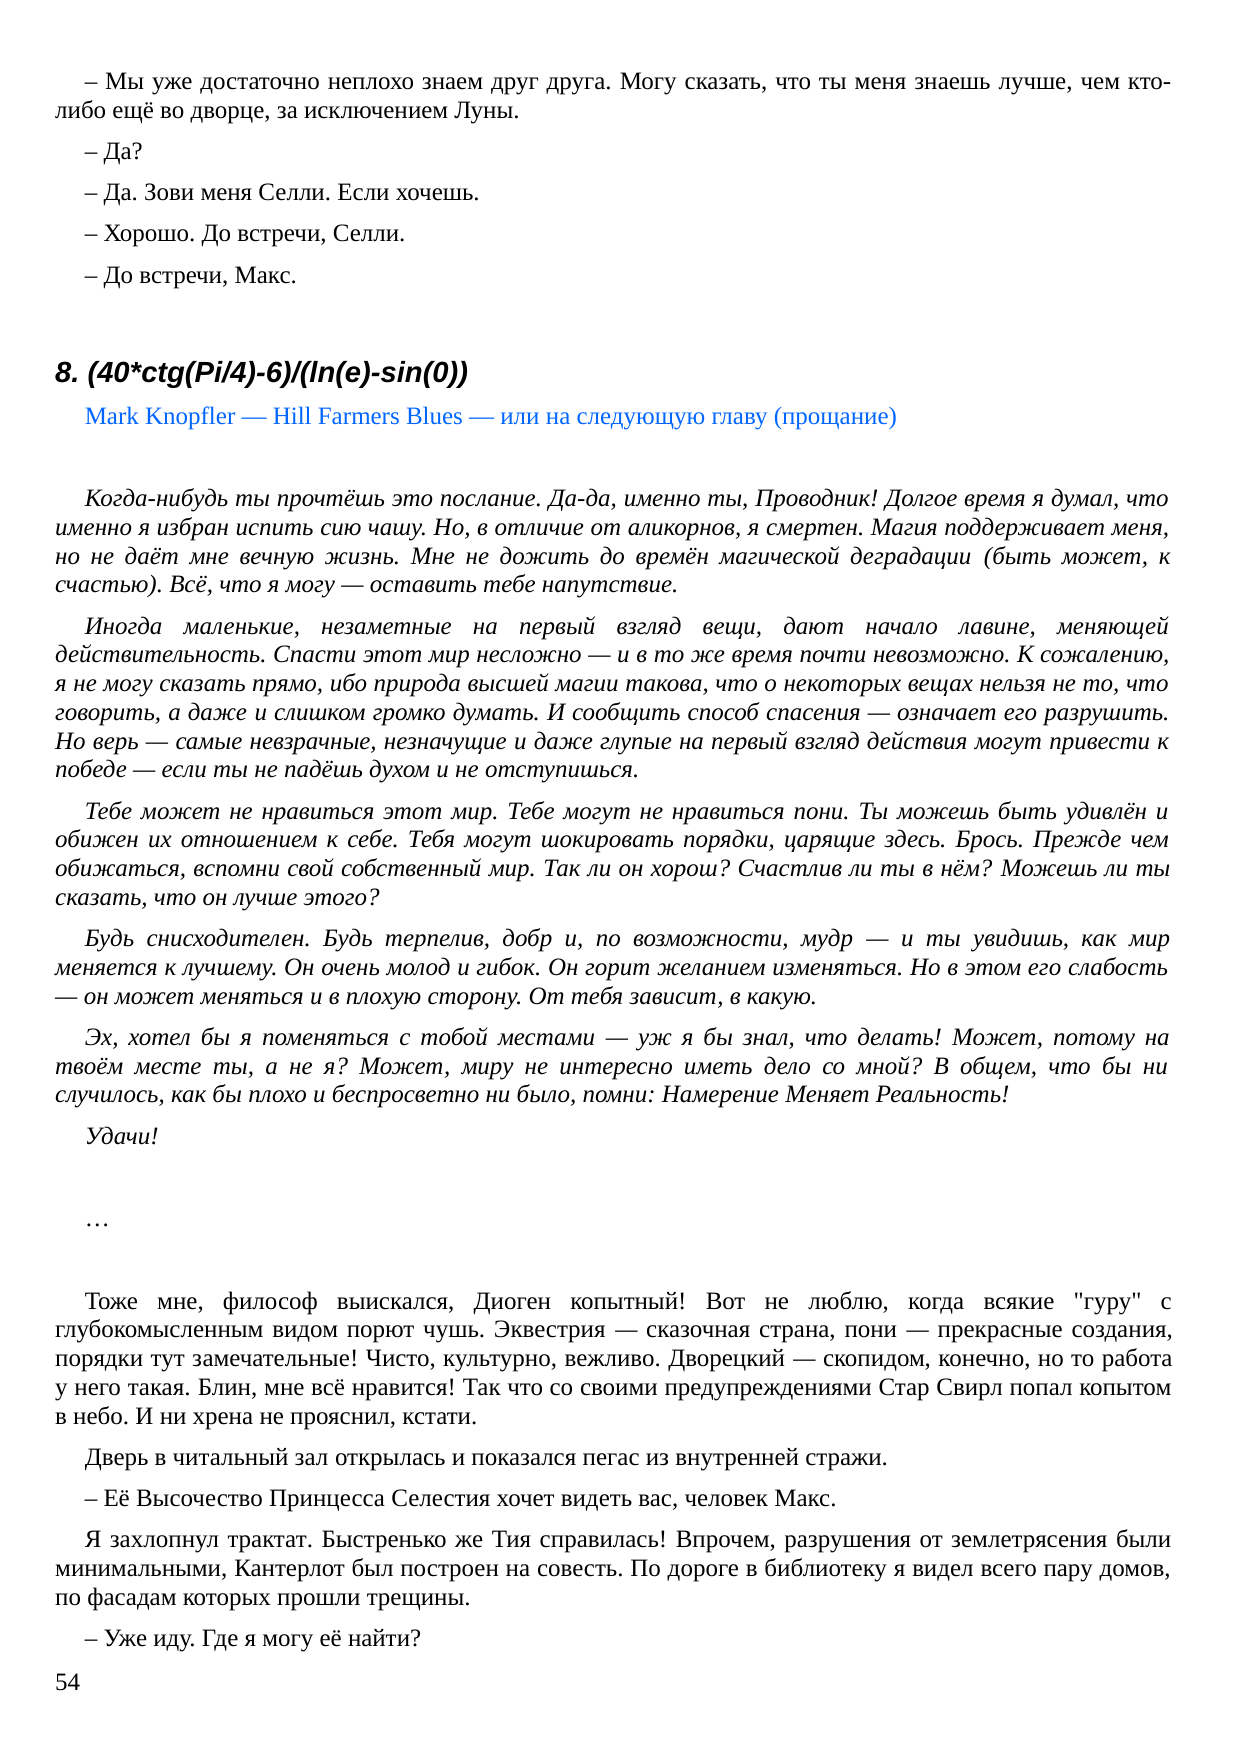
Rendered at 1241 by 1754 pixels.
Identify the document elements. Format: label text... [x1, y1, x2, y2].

text Иногда маленькие, незаметные на первый взгляд вещи, дают начало лавине, меняющей действительность. Спасти этот мир несложно — и в то же время почти невозможно. К сожалению, я не могу сказать прямо, ибо природа высшей магии такова, что о некоторых вещах нельзя не то, что говорить, а даже и слишком громко думать. И сообщить способ спасения — означает его разрушить. Но верь — самые невзрачные, незначущие и даже глупые на первый взгляд действия могут привести к победе — если ты не падёшь духом и не отступишься. [55, 611, 1173, 783]
text Когда-нибудь ты прочтёшь это послание. Да-да, именно ты, Проводник! Долгое время я думал, что именно я избран испить сию чашу. Но, в отличие от аликорнов, я смертен. Магия поддерживает меня, но не даёт мне вечную жизнь. Мне не дожить до времён магической деградации (быть может, к счастью). Всё, что я могу — оставить тебе напутствие. [55, 483, 1173, 598]
text – До встречи, Макс. [55, 260, 1173, 288]
text Удачи! [55, 1121, 1173, 1149]
text Эх, хотел бы я поменяться с тобой местами — уж я бы знал, что делать! Может, потому на твоём месте ты, а не я? Может, миру не интересно иметь дело со мной? В общем, что бы ни случилось, как бы плохо и беспросветно ни было, помни: Намерение Меняет Реальность! [55, 1022, 1173, 1108]
text Mark Knopfler — Hill Farmers Blues — или на следующую главу (прощание) [55, 401, 1173, 429]
text – Да? [55, 136, 1173, 165]
text … [55, 1203, 1173, 1232]
text Тебе может не нравиться этот мир. Тебе могут не нравиться пони. Ты можешь быть удивлён и обижен их отношением к себе. Тебя могут шокировать порядки, царящие здесь. Брось. Прежде чем обижаться, вспомни свой собственный мир. Так ли он хорош? Счастлив ли ты в нём? Можешь ли ты сказать, что он лучше этого? [55, 796, 1173, 911]
text – Мы уже достаточно неплохо знаем друг друга. Могу сказать, что ты меня знаешь лучше, чем кто-либо ещё во дворце, за исключением Луны. [55, 66, 1173, 123]
text Будь снисходителен. Будь терпелив, добр и, по возможности, мудр — и ты увидишь, как мир меняется к лучшему. Он очень молод и гибок. Он горит желанием изменяться. Но в этом его слабость — он может меняться и в плохую сторону. От тебя зависит, в какую. [55, 923, 1173, 1009]
text Я захлопнул трактат. Быстренько же Тия справилась! Впрочем, разрушения от землетрясения были минимальными, Кантерлот был построен на совесть. По дороге в библиотеку я видел всего пару домов, по фасадам которых прошли трещины. [55, 1524, 1173, 1611]
text Дверь в читальный зал открылась и показался пегас из внутренней стражи. [55, 1442, 1173, 1471]
text – Уже иду. Где я могу её найти? [55, 1623, 1173, 1652]
text – Хорошо. До встречи, Селли. [55, 218, 1173, 247]
text Тоже мне, философ выискался, Диоген копытный! Вот не люблю, когда всякие "гуру" с глубокомысленным видом порют чушь. Эквестрия — сказочная страна, пони — прекрасные создания, порядки тут замечательные! Чисто, культурно, вежливо. Дворецкий — скопидом, конечно, но то работа у него такая. Блин, мне всё нравится! Так что со своими предупреждениями Стар Свирл попал копытом в небо. И ни хрена не прояснил, кстати. [55, 1286, 1173, 1429]
subtitle 8. (40*ctg(Pi/4)-6)/(ln(e)-sin(0)) [55, 355, 1173, 388]
text – Её Высочество Принцесса Селестия хочет видеть вас, человек Макс. [55, 1483, 1173, 1512]
text – Да. Зови меня Селли. Если хочешь. [55, 177, 1173, 206]
